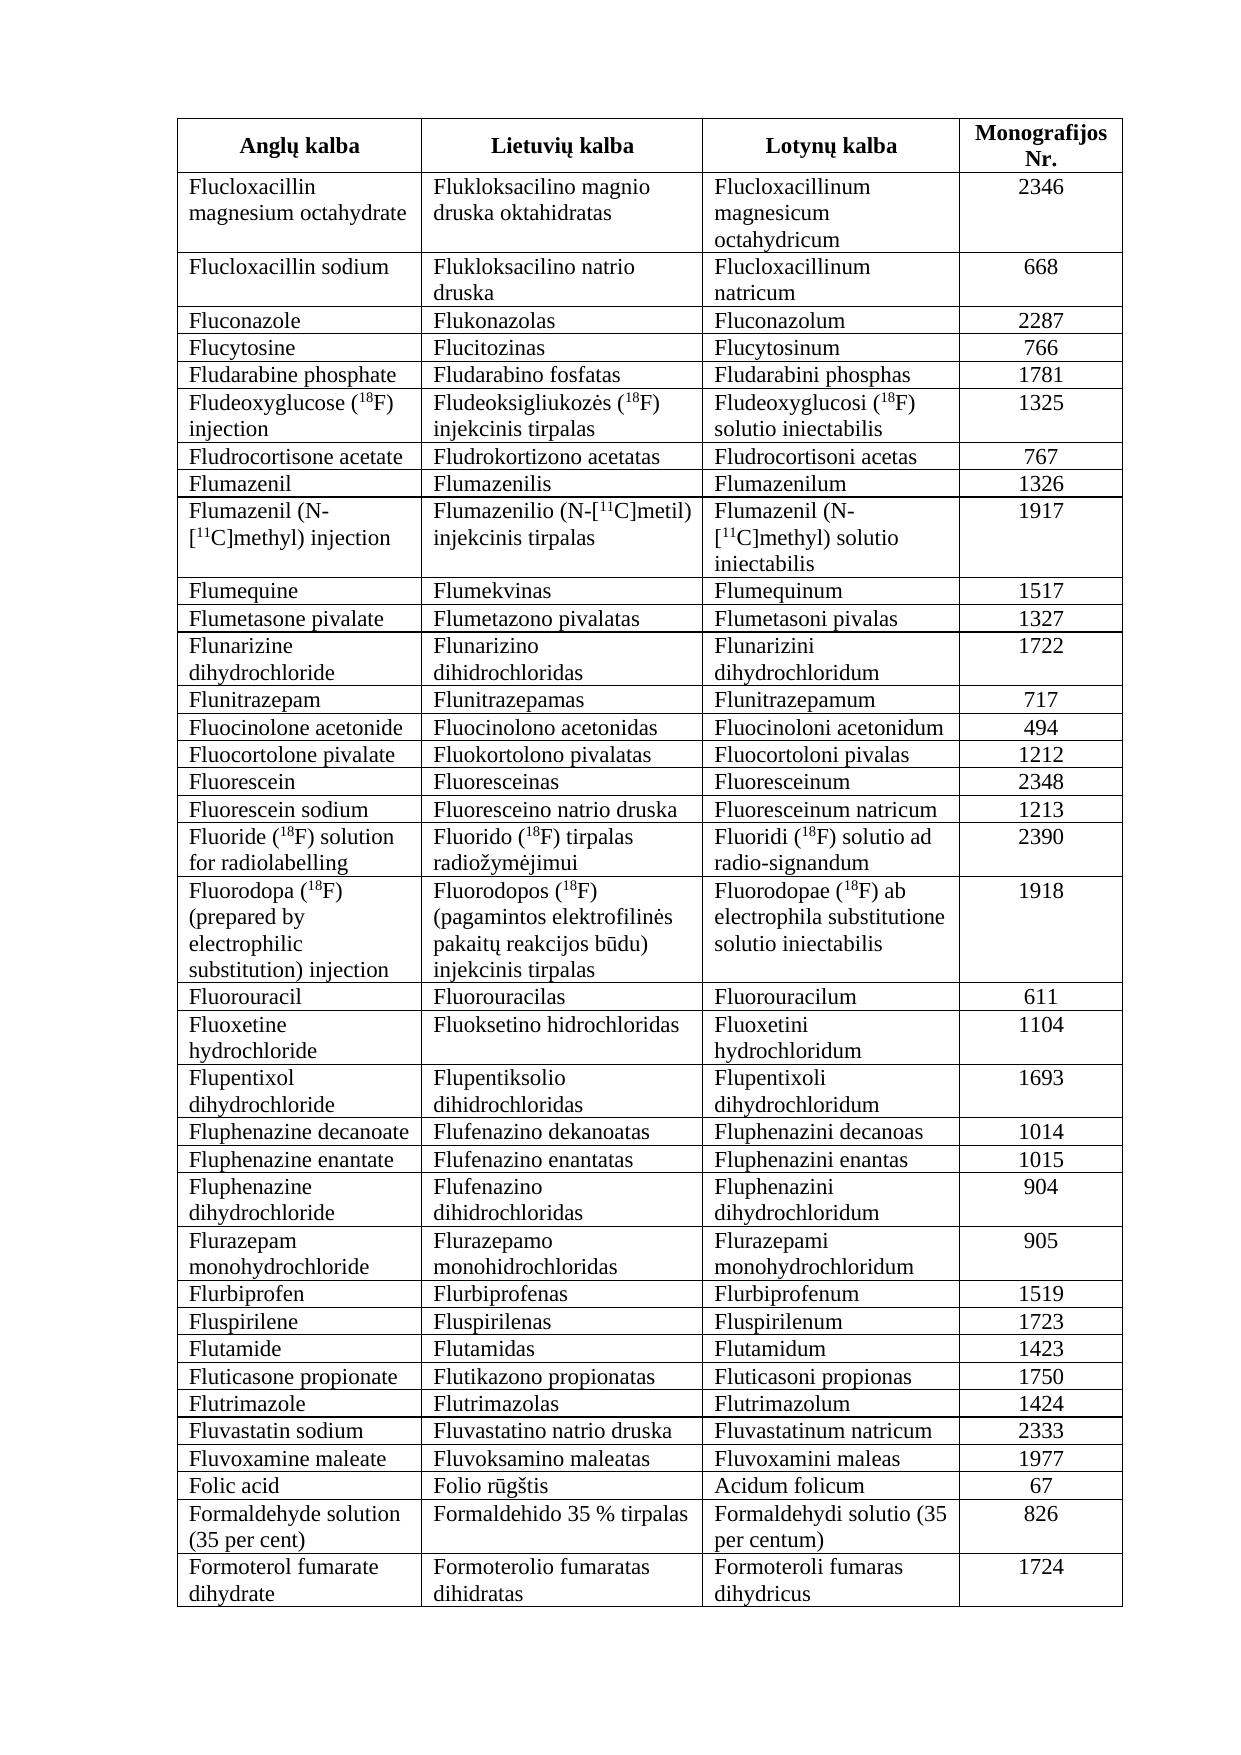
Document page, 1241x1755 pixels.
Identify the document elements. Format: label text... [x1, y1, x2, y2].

table_cell Flurazepamo monohidrochloridas [422, 1227, 702, 1279]
table_cell Flunitrazepamas [422, 686, 702, 712]
table_cell Fluoridi (18F) solutio ad radio-signandum [703, 823, 959, 876]
table_cell Acidum folicum [703, 1472, 959, 1499]
table_cell Flupentiksolio dihidrochloridas [422, 1065, 702, 1117]
table_cell Fluoride (18F) solution for radiolabelling [178, 823, 421, 876]
table_cell Flurbiprofen [178, 1281, 421, 1307]
table_cell Flucitozinas [422, 334, 702, 361]
table_cell 766 [960, 334, 1122, 361]
table_cell 1213 [960, 796, 1122, 822]
table_cell Fluconazole [178, 307, 421, 333]
table_header Monografijos Nr. [960, 119, 1122, 172]
table_cell Flumetasone pivalate [178, 605, 421, 631]
table_cell Fludarabine phosphate [178, 362, 421, 388]
table_cell Flumequinum [703, 578, 959, 604]
table_cell Fluvastatinum natricum [703, 1418, 959, 1444]
table_cell 905 [960, 1227, 1122, 1279]
table_cell 668 [960, 253, 1122, 306]
table_cell Flurazepam monohydrochloride [178, 1227, 421, 1279]
table_cell 767 [960, 443, 1122, 469]
table_cell Flufenazino dihidrochloridas [422, 1173, 702, 1226]
table_cell Flumazenilio (N-[11C]metil) injekcinis tirpalas [422, 498, 702, 577]
table_cell Fluorodopa (18F) (prepared by electrophilic substitution) injection [178, 877, 421, 982]
table_cell Fludeoksigliukozės (18F) injekcinis tirpalas [422, 389, 702, 442]
table_cell 2346 [960, 173, 1122, 252]
table_cell 1781 [960, 362, 1122, 388]
table_cell Fluphenazine enantate [178, 1146, 421, 1172]
table_cell Flunarizino dihidrochloridas [422, 633, 702, 685]
table_cell Fluvoxamini maleas [703, 1445, 959, 1471]
table_cell Fluocortolone pivalate [178, 741, 421, 767]
table_cell Formaldehido 35 % tirpalas [422, 1500, 702, 1552]
table_cell Fluticasoni propionas [703, 1363, 959, 1389]
table_cell 1517 [960, 578, 1122, 604]
table_cell Flucloxacillinum magnesicum octahydricum [703, 173, 959, 252]
table_cell Flucloxacillin sodium [178, 253, 421, 306]
table_cell Fluphenazini decanoas [703, 1118, 959, 1144]
table_cell Fluphenazine dihydrochloride [178, 1173, 421, 1226]
table_cell 1917 [960, 498, 1122, 577]
table_cell 1212 [960, 741, 1122, 767]
table_cell Fluphenazini enantas [703, 1146, 959, 1172]
table_cell Fluorodopae (18F) ab electrophila substitutione solutio iniectabilis [703, 877, 959, 982]
table_cell Fluoxetine hydrochloride [178, 1011, 421, 1063]
table_cell Flutamidum [703, 1335, 959, 1362]
table_cell Formaldehyde solution (35 per cent) [178, 1500, 421, 1552]
table_cell 1693 [960, 1065, 1122, 1117]
table_cell Fluorodopos (18F) (pagamintos elektrofilinės pakaitų reakcijos būdu) injekcinis tirpalas [422, 877, 702, 982]
table_cell 1724 [960, 1554, 1122, 1606]
table_cell Formoterolio fumaratas dihidratas [422, 1554, 702, 1606]
table_cell Flukonazolas [422, 307, 702, 333]
table_cell 2333 [960, 1418, 1122, 1444]
table_cell 1424 [960, 1390, 1122, 1416]
table_cell Flumekvinas [422, 578, 702, 604]
table_cell Folic acid [178, 1472, 421, 1499]
table_cell Folio rūgštis [422, 1472, 702, 1499]
table_cell Fluorouracilum [703, 983, 959, 1010]
table_cell 1015 [960, 1146, 1122, 1172]
table_cell Fluocinolone acetonide [178, 714, 421, 740]
table_cell 1423 [960, 1335, 1122, 1362]
table_cell Flupentixol dihydrochloride [178, 1065, 421, 1117]
table_cell 1918 [960, 877, 1122, 982]
table_cell 1977 [960, 1445, 1122, 1471]
table_cell Fluspirilenum [703, 1308, 959, 1334]
table_cell Fluvastatino natrio druska [422, 1418, 702, 1444]
table_cell Flutrimazolas [422, 1390, 702, 1416]
table_cell 67 [960, 1472, 1122, 1499]
table_cell Fluoxetini hydrochloridum [703, 1011, 959, 1063]
table_cell Flufenazino dekanoatas [422, 1118, 702, 1144]
table_cell 1327 [960, 605, 1122, 631]
table_cell 1014 [960, 1118, 1122, 1144]
table_cell Fluorido (18F) tirpalas radiožymėjimui [422, 823, 702, 876]
table_cell 1750 [960, 1363, 1122, 1389]
table_cell Fluorescein [178, 768, 421, 795]
table_cell Flukloksacilino magnio druska oktahidratas [422, 173, 702, 252]
table_cell Fluorouracilas [422, 983, 702, 1010]
table_cell Fluvoksamino maleatas [422, 1445, 702, 1471]
table_cell Flumazenilis [422, 470, 702, 496]
table_cell Fluorouracil [178, 983, 421, 1010]
table_cell Fluticasone propionate [178, 1363, 421, 1389]
table_cell 1325 [960, 389, 1122, 442]
table_cell 1722 [960, 633, 1122, 685]
table_cell Flumazenil [178, 470, 421, 496]
table_cell 611 [960, 983, 1122, 1010]
table_cell 2348 [960, 768, 1122, 795]
table_cell Fluoresceino natrio druska [422, 796, 702, 822]
table_cell 1326 [960, 470, 1122, 496]
table_cell Fludeoxyglucosi (18F) solutio iniectabilis [703, 389, 959, 442]
table_cell 2287 [960, 307, 1122, 333]
table_cell Flukloksacilino natrio druska [422, 253, 702, 306]
table_cell Flunarizini dihydrochloridum [703, 633, 959, 685]
table_cell Fluoresceinas [422, 768, 702, 795]
table_cell Flumazenilum [703, 470, 959, 496]
table_cell Fludrocortisoni acetas [703, 443, 959, 469]
table_header Anglų kalba [178, 119, 421, 172]
table_cell Fluoresceinum natricum [703, 796, 959, 822]
table_cell Flucytosinum [703, 334, 959, 361]
table_cell Fluconazolum [703, 307, 959, 333]
table_cell Fluvastatin sodium [178, 1418, 421, 1444]
table_cell Flucloxacillin magnesium octahydrate [178, 173, 421, 252]
table_cell Flumazenil (N-[11C]methyl) solutio iniectabilis [703, 498, 959, 577]
table_cell Flutrimazole [178, 1390, 421, 1416]
table_cell Fluspirilene [178, 1308, 421, 1334]
table_cell Fluoksetino hidrochloridas [422, 1011, 702, 1063]
table_header Lietuvių kalba [422, 119, 702, 172]
table_cell 1519 [960, 1281, 1122, 1307]
table_cell Fluspirilenas [422, 1308, 702, 1334]
table_cell Fludrocortisone acetate [178, 443, 421, 469]
table_cell Fluphenazine decanoate [178, 1118, 421, 1144]
table_cell Fludarabino fosfatas [422, 362, 702, 388]
table_header Lotynų kalba [703, 119, 959, 172]
table_cell Flunitrazepam [178, 686, 421, 712]
table_cell 717 [960, 686, 1122, 712]
table_cell Flurazepami monohydrochloridum [703, 1227, 959, 1279]
table_cell Formoteroli fumaras dihydricus [703, 1554, 959, 1606]
table_cell Flunitrazepamum [703, 686, 959, 712]
table_cell 2390 [960, 823, 1122, 876]
table_cell Flufenazino enantatas [422, 1146, 702, 1172]
table_cell Flumazenil (N-[11C]methyl) injection [178, 498, 421, 577]
table_cell Flucytosine [178, 334, 421, 361]
table_cell Flupentixoli dihydrochloridum [703, 1065, 959, 1117]
table_cell Flutamidas [422, 1335, 702, 1362]
table_cell Flurbiprofenas [422, 1281, 702, 1307]
table_cell 1723 [960, 1308, 1122, 1334]
table_cell Flumetasoni pivalas [703, 605, 959, 631]
table_cell Fludrokortizono acetatas [422, 443, 702, 469]
table_cell Flurbiprofenum [703, 1281, 959, 1307]
table_cell Fluphenazini dihydrochloridum [703, 1173, 959, 1226]
table_cell Flumequine [178, 578, 421, 604]
table_cell Flumetazono pivalatas [422, 605, 702, 631]
table_cell 904 [960, 1173, 1122, 1226]
table_cell Fluoresceinum [703, 768, 959, 795]
table_cell Fluocortoloni pivalas [703, 741, 959, 767]
table_cell Fluorescein sodium [178, 796, 421, 822]
table_cell Formaldehydi solutio (35 per centum) [703, 1500, 959, 1552]
table_cell Flutikazono propionatas [422, 1363, 702, 1389]
table_cell 1104 [960, 1011, 1122, 1063]
table_cell Fluocinoloni acetonidum [703, 714, 959, 740]
table_cell Flucloxacillinum natricum [703, 253, 959, 306]
table_cell Fluokortolono pivalatas [422, 741, 702, 767]
table_cell 826 [960, 1500, 1122, 1552]
table_cell Fluvoxamine maleate [178, 1445, 421, 1471]
table_cell Fludarabini phosphas [703, 362, 959, 388]
table_cell Fludeoxyglucose (18F) injection [178, 389, 421, 442]
table_cell 494 [960, 714, 1122, 740]
table_cell Fluocinolono acetonidas [422, 714, 702, 740]
table_cell Flutrimazolum [703, 1390, 959, 1416]
table_cell Flutamide [178, 1335, 421, 1362]
table_cell Flunarizine dihydrochloride [178, 633, 421, 685]
table_cell Formoterol fumarate dihydrate [178, 1554, 421, 1606]
